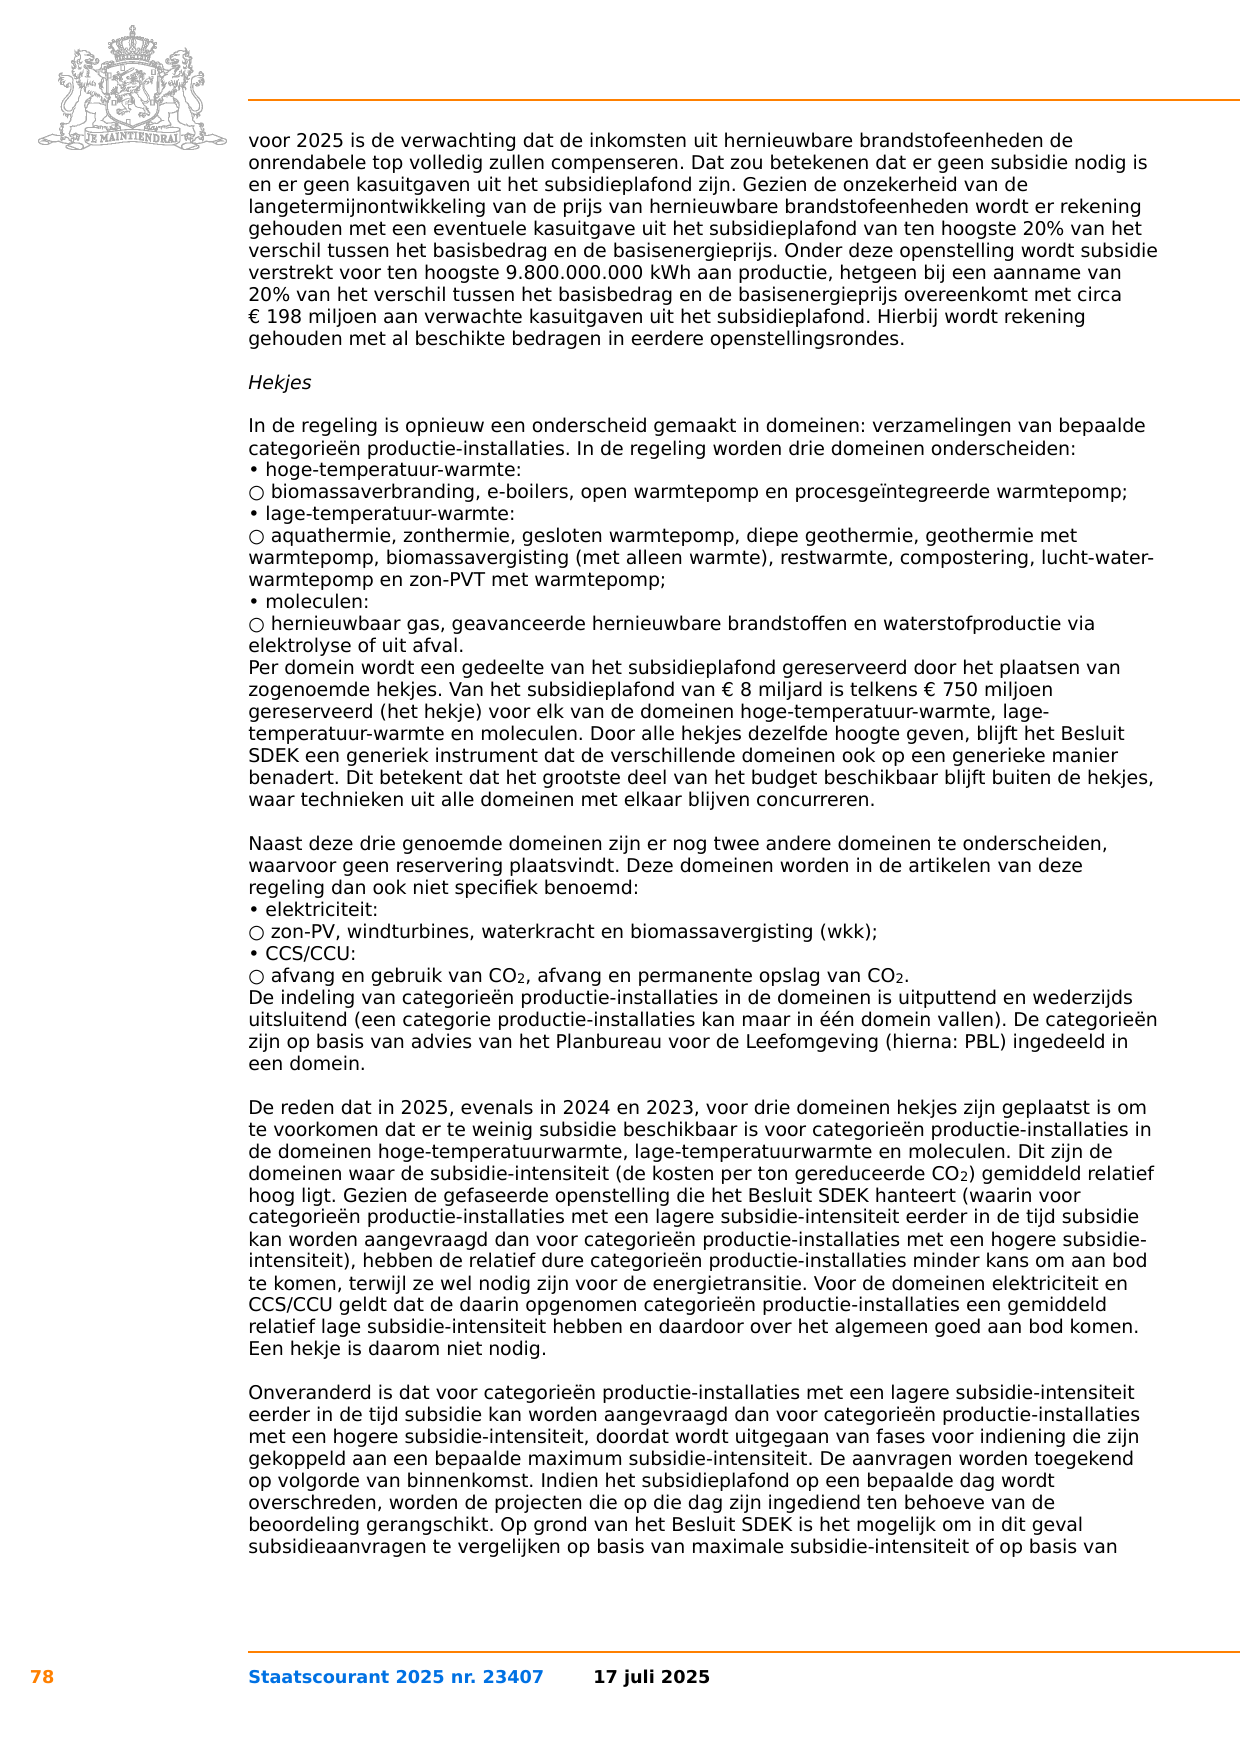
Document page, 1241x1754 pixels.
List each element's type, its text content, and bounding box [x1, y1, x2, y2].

text • hoge-temperatuur-warmte: [248, 459, 1163, 481]
text In de regeling is opnieuw een onderscheid gemaakt in domeinen: verzamelingen van bepaalde categorieën productie-installaties. In de regeling worden drie domeinen onderscheiden: [248, 415, 1163, 459]
text Per domein wordt een gedeelte van het subsidieplafond gereserveerd door het plaatsen van zogenoemde hekjes. Van het subsidieplafond van € 8 miljard is telkens € 750 miljoen gereserveerd (het hekje) voor elk van de domeinen hoge-temperatuur-warmte, lage-temperatuur-warmte en moleculen. Door alle hekjes dezelfde hoogte geven, blijft het Besluit SDEK een generiek instrument dat de verschillende domeinen ook op een generieke manier benadert. Dit betekent dat het grootste deel van het budget beschikbaar blijft buiten de hekjes, waar technieken uit alle domeinen met elkaar blijven concurreren. [248, 657, 1163, 811]
text ○ zon-PV, windturbines, waterkracht en biomassavergisting (wkk); [248, 921, 1163, 943]
picture [38, 25, 227, 150]
text ○ biomassaverbranding, e-boilers, open warmtepomp en procesgeïntegreerde warmtepomp; [248, 481, 1163, 503]
text • elektriciteit: [248, 899, 1163, 921]
text ○ hernieuwbaar gas, geavanceerde hernieuwbare brandstoffen en waterstofproductie via elektrolyse of uit afval. [248, 613, 1163, 657]
text • moleculen: [248, 591, 1163, 613]
text ○ aquathermie, zonthermie, gesloten warmtepomp, diepe geothermie, geothermie met warmtepomp, biomassavergisting (met alleen warmte), restwarmte, compostering, lucht-water-warmtepomp en zon-PVT met warmtepomp; [248, 525, 1163, 591]
text De reden dat in 2025, evenals in 2024 en 2023, voor drie domeinen hekjes zijn geplaatst is om te voorkomen dat er te weinig subsidie beschikbaar is voor categorieën productie-installaties in de domeinen hoge-temperatuurwarmte, lage-temperatuurwarmte en moleculen. Dit zijn de domeinen waar de subsidie-intensiteit (de kosten per ton gereduceerde CO2) gemiddeld relatief hoog ligt. Gezien de gefaseerde openstelling die het Besluit SDEK hanteert (waarin voor categorieën productie-installaties met een lagere subsidie-intensiteit eerder in de tijd subsidie kan worden aangevraagd dan voor categorieën productie-installaties met een hogere subsidie-intensiteit), hebben de relatief dure categorieën productie-installaties minder kans om aan bod te komen, terwijl ze wel nodig zijn voor de energietransitie. Voor de domeinen elektriciteit en CCS/CCU geldt dat de daarin opgenomen categorieën productie-installaties een gemiddeld relatief lage subsidie-intensiteit hebben en daardoor over het algemeen goed aan bod komen. Een hekje is daarom niet nodig. [248, 1097, 1163, 1360]
text voor 2025 is de verwachting dat de inkomsten uit hernieuwbare brandstofeenheden de onrendabele top volledig zullen compenseren. Dat zou betekenen dat er geen subsidie nodig is en er geen kasuitgaven uit het subsidieplafond zijn. Gezien de onzekerheid van de langetermijnontwikkeling van de prijs van hernieuwbare brandstofeenheden wordt er rekening gehouden met een eventuele kasuitgave uit het subsidieplafond van ten hoogste 20% van het verschil tussen het basisbedrag en de basisenergieprijs. Onder deze openstelling wordt subsidie verstrekt voor ten hoogste 9.800.000.000 kWh aan productie, hetgeen bij een aanname van 20% van het verschil tussen het basisbedrag en de basisenergieprijs overeenkomt met circa € 198 miljoen aan verwachte kasuitgaven uit het subsidieplafond. Hierbij wordt rekening gehouden met al beschikte bedragen in eerdere openstellingsrondes. [248, 130, 1163, 350]
text ○ afvang en gebruik van CO2, afvang en permanente opslag van CO2. [248, 965, 1163, 987]
text • CCS/CCU: [248, 943, 1163, 965]
subtitle Hekjes [248, 372, 1163, 393]
text De indeling van categorieën productie-installaties in de domeinen is uitputtend en wederzijds uitsluitend (een categorie productie-installaties kan maar in één domein vallen). De categorieën zijn op basis van advies van het Planbureau voor de Leefomgeving (hierna: PBL) ingedeeld in een domein. [248, 987, 1163, 1075]
text • lage-temperatuur-warmte: [248, 503, 1163, 525]
text Naast deze drie genoemde domeinen zijn er nog twee andere domeinen te onderscheiden, waarvoor geen reservering plaatsvindt. Deze domeinen worden in de artikelen van deze regeling dan ook niet specifiek benoemd: [248, 833, 1163, 899]
text Onveranderd is dat voor categorieën productie-installaties met een lagere subsidie-intensiteit eerder in de tijd subsidie kan worden aangevraagd dan voor categorieën productie-installaties met een hogere subsidie-intensiteit, doordat wordt uitgegaan van fases voor indiening die zijn gekoppeld aan een bepaalde maximum subsidie-intensiteit. De aanvragen worden toegekend op volgorde van binnenkomst. Indien het subsidieplafond op een bepaalde dag wordt overschreden, worden de projecten die op die dag zijn ingediend ten behoeve van de beoordeling gerangschikt. Op grond van het Besluit SDEK is het mogelijk om in dit geval subsidieaanvragen te vergelijken op basis van maximale subsidie-intensiteit of op basis van [248, 1382, 1163, 1558]
